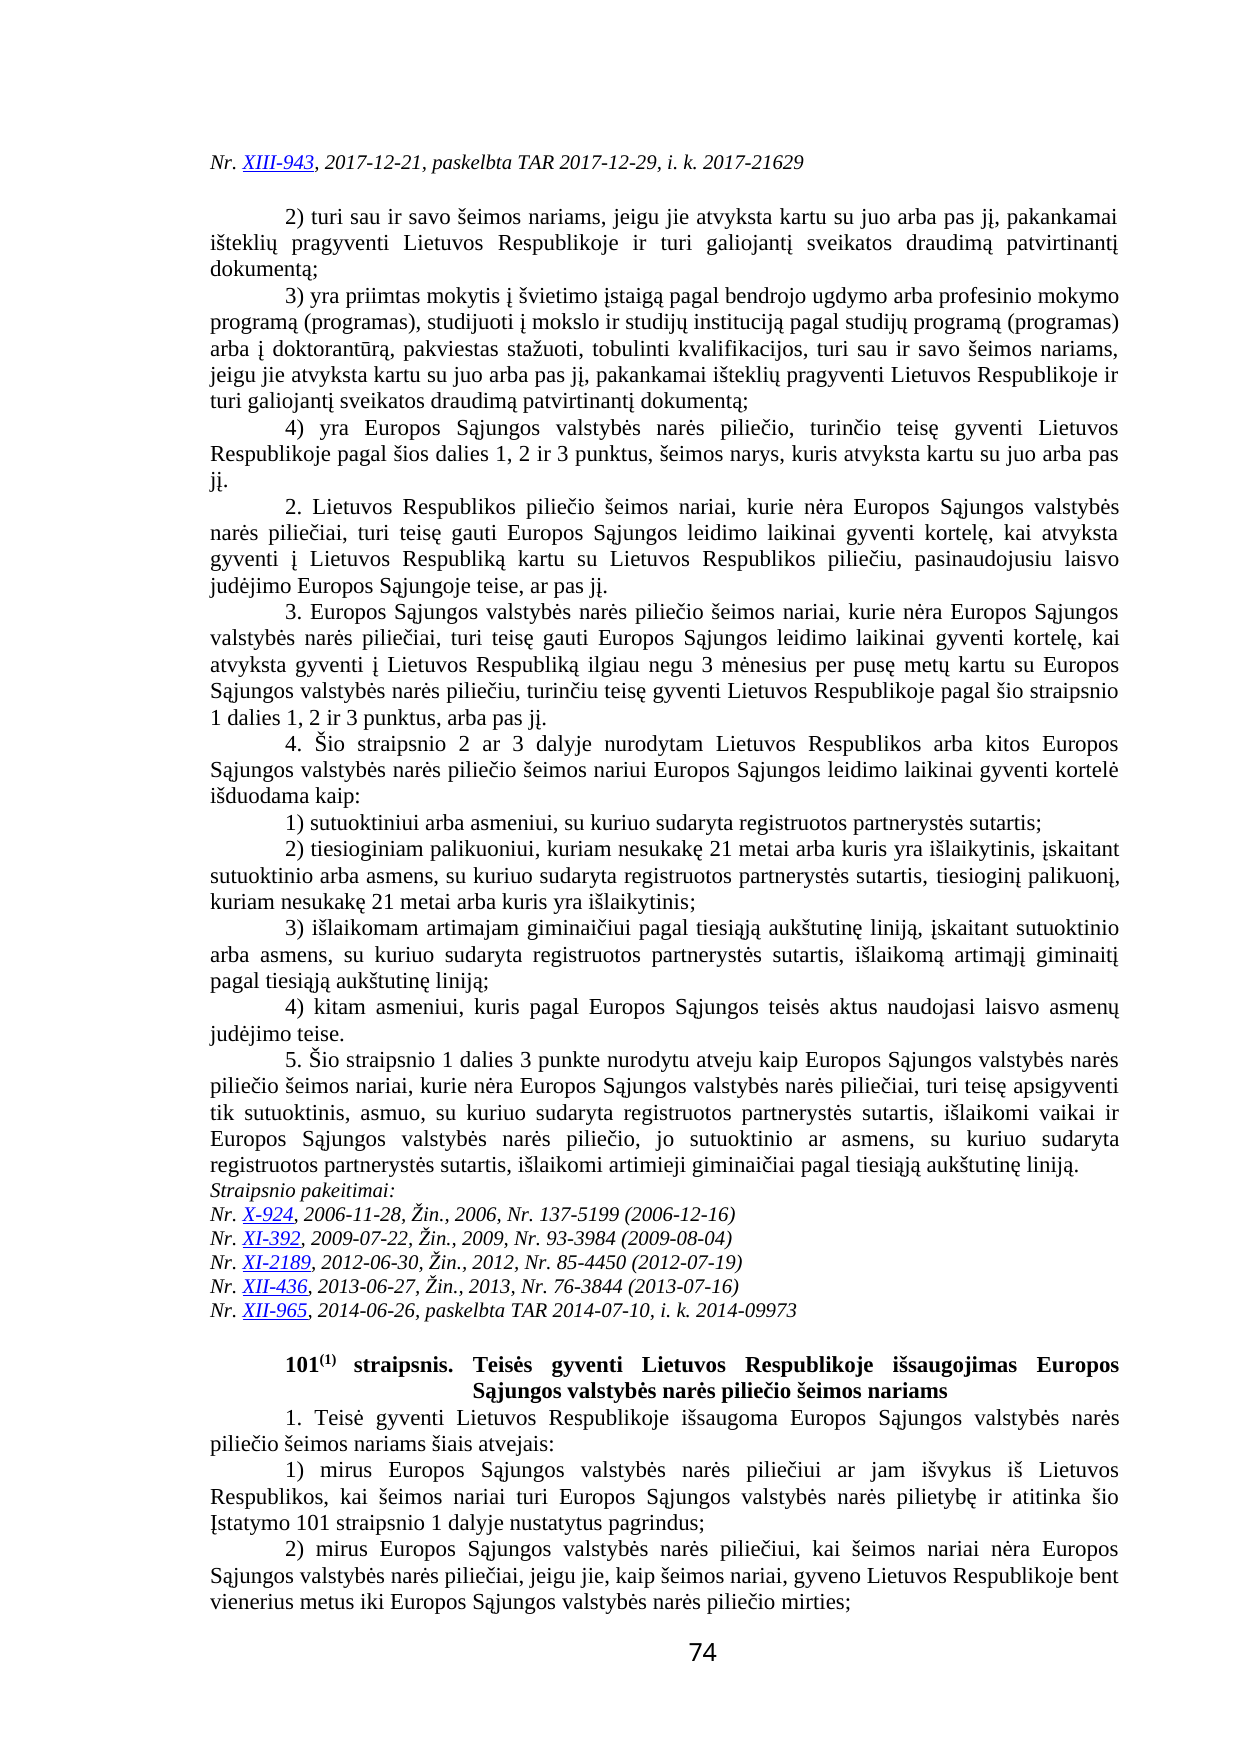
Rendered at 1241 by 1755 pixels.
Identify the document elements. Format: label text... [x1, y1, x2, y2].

text 2. Lietuvos Respublikos piliečio šeimos nariai, kurie nėra Europos Sąjungos valstybės narės piliečiai, turi teisę gauti Europos Sąjungos leidimo laikinai gyventi kortelę, kai atvyksta gyventi į Lietuvos Respubliką kartu su Lietuvos Respublikos piliečiu, pasinaudojusiu laisvo judėjimo Europos Sąjungoje teise, ar pas jį. [210, 493, 1120, 598]
text 4) kitam asmeniui, kuris pagal Europos Sąjungos teisės aktus naudojasi laisvo asmenų judėjimo teise. [210, 993, 1120, 1046]
text 3) yra priimtas mokytis į švietimo įstaigą pagal bendrojo ugdymo arba profesinio mokymo programą (programas), studijuoti į mokslo ir studijų instituciją pagal studijų programą (programas) arba į doktorantūrą, pakviestas stažuoti, tobulinti kvalifikacijos, turi sau ir savo šeimos nariams, jeigu jie atvyksta kartu su juo arba pas jį, pakankamai išteklių pragyventi Lietuvos Respublikoje ir turi galiojantį sveikatos draudimą patvirtinantį dokumentą; [210, 282, 1120, 414]
text Nr. XI-392, 2009-07-22, Žin., 2009, Nr. 93-3984 (2009-08-04) [210, 1226, 1120, 1250]
text 1) mirus Europos Sąjungos valstybės narės piliečiui ar jam išvykus iš Lietuvos Respublikos, kai šeimos nariai turi Europos Sąjungos valstybės narės pilietybę ir atitinka šio Įstatymo 101 straipsnio 1 dalyje nustatytus pagrindus; [210, 1456, 1120, 1536]
text Nr. XIII-943, 2017-12-21, paskelbta TAR 2017-12-29, i. k. 2017-21629 [210, 150, 1120, 174]
text Nr. XII-965, 2014-06-26, paskelbta TAR 2014-07-10, i. k. 2014-09973 [210, 1298, 1120, 1322]
text 2) mirus Europos Sąjungos valstybės narės piliečiui, kai šeimos nariai nėra Europos Sąjungos valstybės narės piliečiai, jeigu jie, kaip šeimos nariai, gyveno Lietuvos Respublikoje bent vienerius metus iki Europos Sąjungos valstybės narės piliečio mirties; [210, 1536, 1120, 1614]
text 1) sutuoktiniui arba asmeniui, su kuriuo sudaryta registruotos partnerystės sutartis; [210, 809, 1120, 835]
text 4. Šio straipsnio 2 ar 3 dalyje nurodytam Lietuvos Respublikos arba kitos Europos Sąjungos valstybės narės piliečio šeimos nariui Europos Sąjungos leidimo laikinai gyventi kortelė išduodama kaip: [210, 730, 1120, 809]
text 2) turi sau ir savo šeimos nariams, jeigu jie atvyksta kartu su juo arba pas jį, pakankamai išteklių pragyventi Lietuvos Respublikoje ir turi galiojantį sveikatos draudimą patvirtinantį dokumentą; [210, 203, 1120, 282]
text 3. Europos Sąjungos valstybės narės piliečio šeimos nariai, kurie nėra Europos Sąjungos valstybės narės piliečiai, turi teisę gauti Europos Sąjungos leidimo laikinai gyventi kortelę, kai atvyksta gyventi į Lietuvos Respubliką ilgiau negu 3 mėnesius per pusę metų kartu su Europos Sąjungos valstybės narės piliečiu, turinčiu teisę gyventi Lietuvos Respublikoje pagal šio straipsnio 1 dalies 1, 2 ir 3 punktus, arba pas jį. [210, 598, 1120, 730]
text 101(1) straipsnis. Teisės gyventi Lietuvos Respublikoje išsaugojimas Europos Sąjungos valstybės narės piliečio šeimos nariams [285, 1351, 1120, 1404]
text Nr. XII-436, 2013-06-27, Žin., 2013, Nr. 76-3844 (2013-07-16) [210, 1274, 1120, 1298]
text Straipsnio pakeitimai: [210, 1178, 1120, 1202]
text Nr. X-924, 2006-11-28, Žin., 2006, Nr. 137-5199 (2006-12-16) [210, 1202, 1120, 1226]
text 5. Šio straipsnio 1 dalies 3 punkte nurodytu atveju kaip Europos Sąjungos valstybės narės piliečio šeimos nariai, kurie nėra Europos Sąjungos valstybės narės piliečiai, turi teisę apsigyventi tik sutuoktinis, asmuo, su kuriuo sudaryta registruotos partnerystės sutartis, išlaikomi vaikai ir Europos Sąjungos valstybės narės piliečio, jo sutuoktinio ar asmens, su kuriuo sudaryta registruotos partnerystės sutartis, išlaikomi artimieji giminaičiai pagal tiesiąją aukštutinę liniją. [210, 1046, 1120, 1178]
text Nr. XI-2189, 2012-06-30, Žin., 2012, Nr. 85-4450 (2012-07-19) [210, 1250, 1120, 1274]
text 2) tiesioginiam palikuoniui, kuriam nesukakę 21 metai arba kuris yra išlaikytinis, įskaitant sutuoktinio arba asmens, su kuriuo sudaryta registruotos partnerystės sutartis, tiesioginį palikuonį, kuriam nesukakę 21 metai arba kuris yra išlaikytinis; [210, 835, 1120, 914]
text 4) yra Europos Sąjungos valstybės narės piliečio, turinčio teisę gyventi Lietuvos Respublikoje pagal šios dalies 1, 2 ir 3 punktus, šeimos narys, kuris atvyksta kartu su juo arba pas jį. [210, 414, 1120, 493]
text 1. Teisė gyventi Lietuvos Respublikoje išsaugoma Europos Sąjungos valstybės narės piliečio šeimos nariams šiais atvejais: [210, 1404, 1120, 1456]
text 3) išlaikomam artimajam giminaičiui pagal tiesiąją aukštutinę liniją, įskaitant sutuoktinio arba asmens, su kuriuo sudaryta registruotos partnerystės sutartis, išlaikomą artimąjį giminaitį pagal tiesiąją aukštutinę liniją; [210, 914, 1120, 993]
